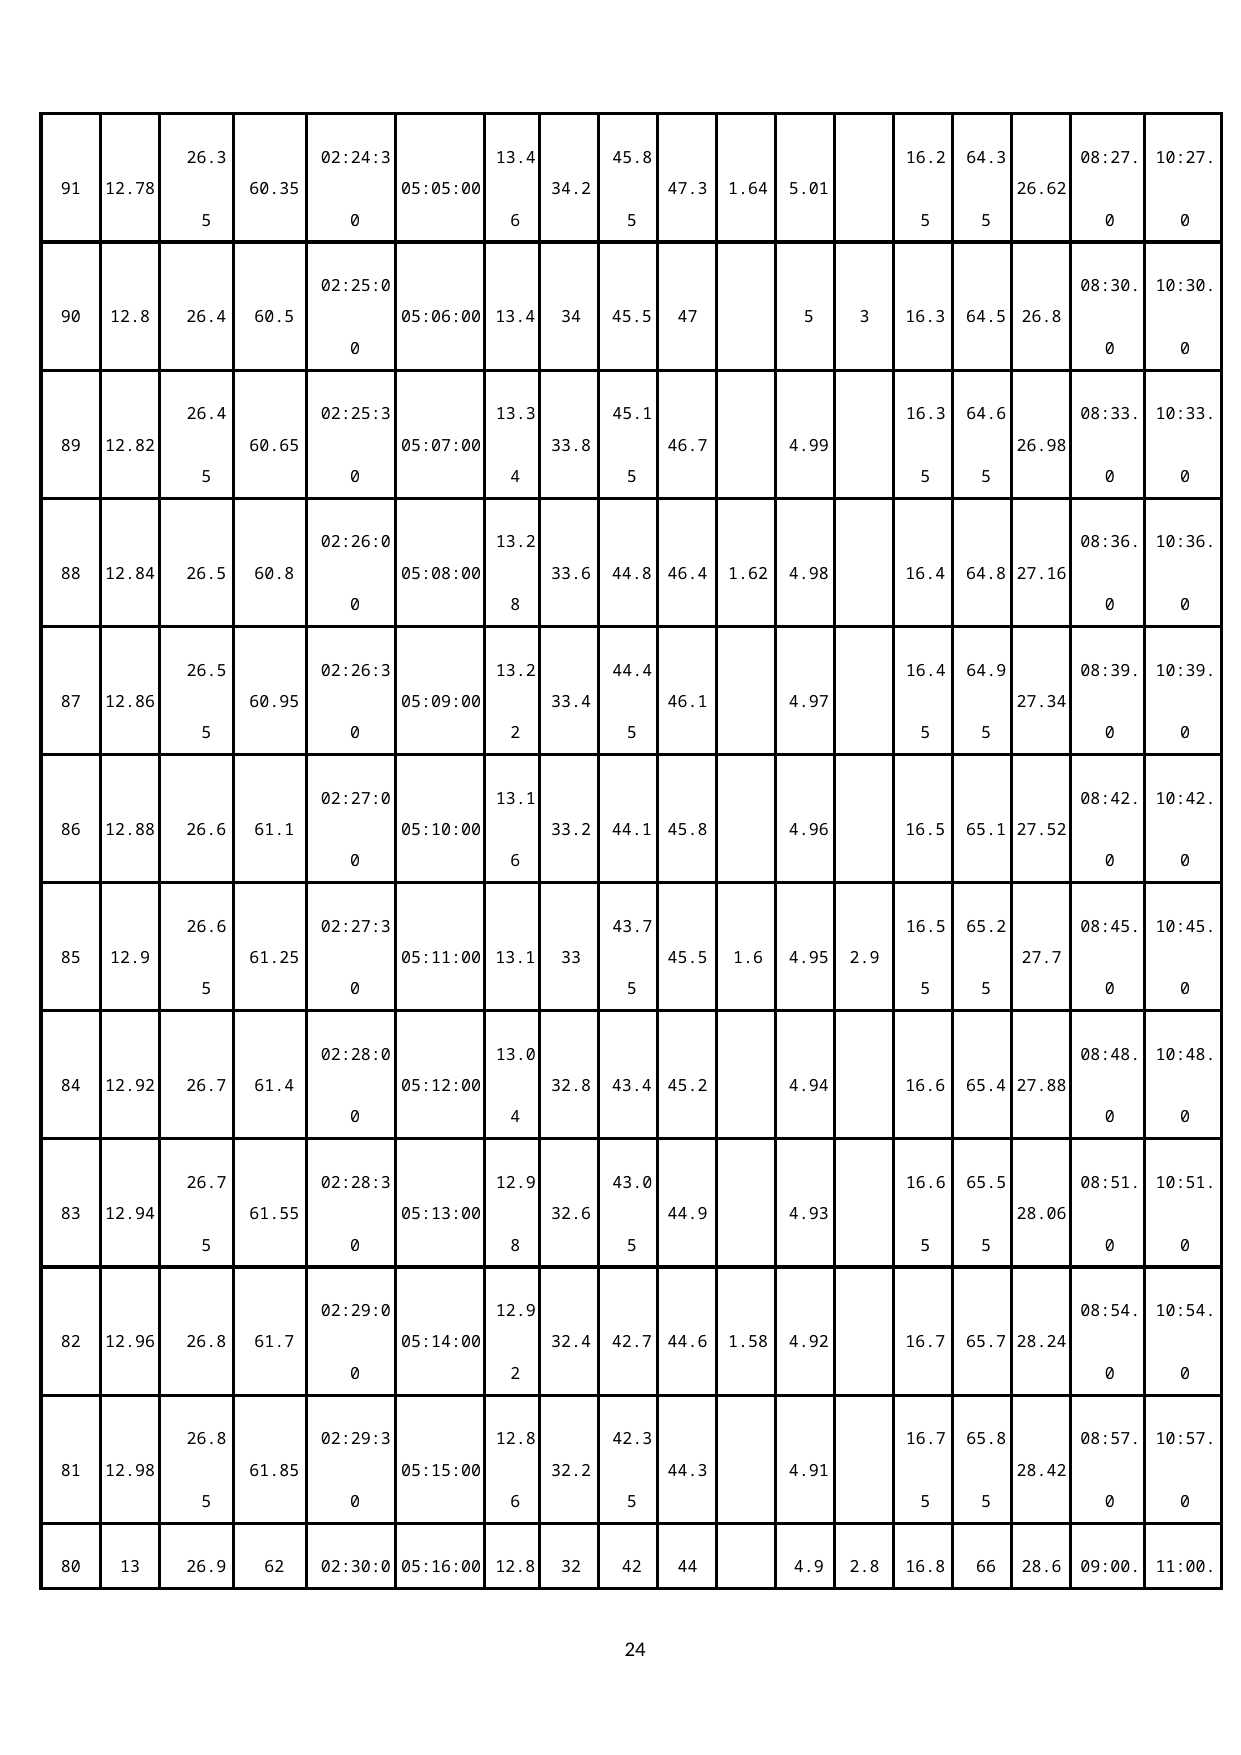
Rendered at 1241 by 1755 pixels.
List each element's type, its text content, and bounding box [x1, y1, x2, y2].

table_cell 65.25 [954, 884, 1010, 1009]
table_cell 61.85 [235, 1397, 305, 1522]
table_cell 44.1 [600, 756, 656, 881]
table_cell 4.93 [777, 1140, 833, 1265]
table_cell 05:13:00 [397, 1140, 483, 1265]
table_cell 47 [659, 244, 715, 368]
table_cell 85 [43, 884, 99, 1009]
table_cell 44.3 [659, 1397, 715, 1522]
table_cell 16.45 [895, 628, 951, 753]
table_cell 80 [43, 1525, 99, 1587]
table_cell 12.98 [102, 1397, 158, 1522]
table_cell 08:39.0 [1072, 628, 1143, 753]
table_cell 13 [102, 1525, 158, 1587]
table_cell 65.55 [954, 1140, 1010, 1265]
table_cell 08:51.0 [1072, 1140, 1143, 1265]
table_cell 16.65 [895, 1140, 951, 1265]
table_cell 12.84 [102, 500, 158, 625]
table_cell 64.35 [954, 115, 1010, 240]
table_cell 83 [43, 1140, 99, 1265]
table_cell 4.9 [777, 1525, 833, 1587]
table_cell 10:54.0 [1146, 1269, 1220, 1393]
table_cell [836, 1140, 892, 1265]
table_cell 45.85 [600, 115, 656, 240]
table_cell 08:54.0 [1072, 1269, 1143, 1393]
table_cell [836, 1397, 892, 1522]
table_cell 33 [541, 884, 597, 1009]
table_cell [718, 1140, 774, 1265]
table_cell [836, 500, 892, 625]
table_cell 05:09:00 [397, 628, 483, 753]
table_cell 46.7 [659, 372, 715, 497]
table_cell 26.5 [161, 500, 232, 625]
table_cell 43.4 [600, 1012, 656, 1137]
table_cell 26.45 [161, 372, 232, 497]
table_cell 08:48.0 [1072, 1012, 1143, 1137]
table_cell [718, 244, 774, 368]
table_cell 60.35 [235, 115, 305, 240]
table_cell 66 [954, 1525, 1010, 1587]
table_cell 16.5 [895, 756, 951, 881]
table_cell 64.5 [954, 244, 1010, 368]
table_cell 02:26:00 [308, 500, 394, 625]
table_cell 60.95 [235, 628, 305, 753]
table_cell 28.6 [1013, 1525, 1069, 1587]
table_cell 46.1 [659, 628, 715, 753]
table_cell 91 [43, 115, 99, 240]
table_cell 12.78 [102, 115, 158, 240]
table_cell 09:00. [1072, 1525, 1143, 1587]
table_cell 26.7 [161, 1012, 232, 1137]
table_cell 61.4 [235, 1012, 305, 1137]
table_cell [718, 756, 774, 881]
table_cell 02:29:00 [308, 1269, 394, 1393]
table_cell 13.28 [486, 500, 538, 625]
table_cell 10:36.0 [1146, 500, 1220, 625]
table_cell 12.88 [102, 756, 158, 881]
table_cell 27.7 [1013, 884, 1069, 1009]
table_cell 02:24:30 [308, 115, 394, 240]
table_cell 26.8 [1013, 244, 1069, 368]
table_cell 16.4 [895, 500, 951, 625]
table_cell 26.85 [161, 1397, 232, 1522]
table_cell 4.92 [777, 1269, 833, 1393]
table_cell 05:16:00 [397, 1525, 483, 1587]
table_cell 16.35 [895, 372, 951, 497]
table_cell 45.15 [600, 372, 656, 497]
table_cell 33.8 [541, 372, 597, 497]
table_cell 27.34 [1013, 628, 1069, 753]
table_cell 26.55 [161, 628, 232, 753]
table_cell 12.86 [486, 1397, 538, 1522]
table_cell 05:14:00 [397, 1269, 483, 1393]
table_cell 02:26:30 [308, 628, 394, 753]
table_cell 05:06:00 [397, 244, 483, 368]
table_cell 32.8 [541, 1012, 597, 1137]
table_cell 26.75 [161, 1140, 232, 1265]
table_cell 61.1 [235, 756, 305, 881]
table_cell 16.8 [895, 1525, 951, 1587]
table_cell 13.22 [486, 628, 538, 753]
table_cell 44 [659, 1525, 715, 1587]
table_cell 4.95 [777, 884, 833, 1009]
table_cell 05:07:00 [397, 372, 483, 497]
table_cell 02:30:0 [308, 1525, 394, 1587]
table_cell 27.16 [1013, 500, 1069, 625]
table_cell 44.9 [659, 1140, 715, 1265]
table_cell 62 [235, 1525, 305, 1587]
table_cell 12.9 [102, 884, 158, 1009]
table_cell 47.3 [659, 115, 715, 240]
table_cell 16.7 [895, 1269, 951, 1393]
table_cell 61.55 [235, 1140, 305, 1265]
table_cell 65.4 [954, 1012, 1010, 1137]
table_cell [718, 372, 774, 497]
table_cell [836, 1012, 892, 1137]
table_cell 61.7 [235, 1269, 305, 1393]
table_cell 02:28:30 [308, 1140, 394, 1265]
table_cell 82 [43, 1269, 99, 1393]
table_cell 12.8 [102, 244, 158, 368]
table_cell 4.98 [777, 500, 833, 625]
table_cell 32 [541, 1525, 597, 1587]
table_cell 33.6 [541, 500, 597, 625]
table_cell 33.2 [541, 756, 597, 881]
table_cell 12.94 [102, 1140, 158, 1265]
table_cell [836, 1269, 892, 1393]
table_cell 16.3 [895, 244, 951, 368]
table_cell 10:33.0 [1146, 372, 1220, 497]
table_cell 26.9 [161, 1525, 232, 1587]
table_cell 08:30.0 [1072, 244, 1143, 368]
table_cell 08:45.0 [1072, 884, 1143, 1009]
table_cell 16.6 [895, 1012, 951, 1137]
table_cell 11:00. [1146, 1525, 1220, 1587]
table_cell 44.45 [600, 628, 656, 753]
table_cell 81 [43, 1397, 99, 1522]
table_cell 5 [777, 244, 833, 368]
table_cell 05:05:00 [397, 115, 483, 240]
table_cell 60.8 [235, 500, 305, 625]
table_cell 45.5 [659, 884, 715, 1009]
table_cell [718, 628, 774, 753]
table_cell 4.91 [777, 1397, 833, 1522]
table_cell 1.62 [718, 500, 774, 625]
table_cell 32.2 [541, 1397, 597, 1522]
table_cell 27.88 [1013, 1012, 1069, 1137]
table_cell 13.34 [486, 372, 538, 497]
table_cell 34.2 [541, 115, 597, 240]
table_cell 16.55 [895, 884, 951, 1009]
table_cell 08:33.0 [1072, 372, 1143, 497]
table_cell 3 [836, 244, 892, 368]
table_cell 12.82 [102, 372, 158, 497]
table_cell 16.25 [895, 115, 951, 240]
table_cell 44.6 [659, 1269, 715, 1393]
table_cell 08:42.0 [1072, 756, 1143, 881]
table_cell 86 [43, 756, 99, 881]
table_cell 4.96 [777, 756, 833, 881]
table_cell 42 [600, 1525, 656, 1587]
table_cell 88 [43, 500, 99, 625]
table_cell 02:27:00 [308, 756, 394, 881]
table_cell 43.05 [600, 1140, 656, 1265]
table_cell 12.92 [486, 1269, 538, 1393]
table_cell 12.86 [102, 628, 158, 753]
table_cell 60.5 [235, 244, 305, 368]
table_cell 28.24 [1013, 1269, 1069, 1393]
table_cell 10:42.0 [1146, 756, 1220, 881]
table_cell 2.9 [836, 884, 892, 1009]
table_cell 05:12:00 [397, 1012, 483, 1137]
table_cell [836, 372, 892, 497]
table_cell 65.7 [954, 1269, 1010, 1393]
table_cell 32.4 [541, 1269, 597, 1393]
table_cell 02:25:30 [308, 372, 394, 497]
table_cell 4.99 [777, 372, 833, 497]
table_cell 28.06 [1013, 1140, 1069, 1265]
table_cell 2.8 [836, 1525, 892, 1587]
table_cell 65.1 [954, 756, 1010, 881]
table_cell [836, 115, 892, 240]
table_cell 12.98 [486, 1140, 538, 1265]
table_cell 32.6 [541, 1140, 597, 1265]
table_cell 02:29:30 [308, 1397, 394, 1522]
table_cell 1.6 [718, 884, 774, 1009]
table_cell [836, 628, 892, 753]
table_cell 61.25 [235, 884, 305, 1009]
table_cell 10:57.0 [1146, 1397, 1220, 1522]
table_cell 65.85 [954, 1397, 1010, 1522]
table_cell 44.8 [600, 500, 656, 625]
table_cell 10:48.0 [1146, 1012, 1220, 1137]
table_cell 08:36.0 [1072, 500, 1143, 625]
table_cell 12.8 [486, 1525, 538, 1587]
table_cell 64.8 [954, 500, 1010, 625]
table_cell 10:30.0 [1146, 244, 1220, 368]
table_cell [836, 756, 892, 881]
table_cell 05:08:00 [397, 500, 483, 625]
table_cell 26.6 [161, 756, 232, 881]
table_cell 5.01 [777, 115, 833, 240]
table_cell 13.46 [486, 115, 538, 240]
table_cell 02:25:00 [308, 244, 394, 368]
table_cell 4.94 [777, 1012, 833, 1137]
table_cell 46.4 [659, 500, 715, 625]
table_cell 12.96 [102, 1269, 158, 1393]
table_cell 05:11:00 [397, 884, 483, 1009]
table_cell 26.62 [1013, 115, 1069, 240]
table_cell 10:27.0 [1146, 115, 1220, 240]
table_cell 42.7 [600, 1269, 656, 1393]
table_cell 12.92 [102, 1012, 158, 1137]
table_cell [718, 1012, 774, 1137]
table_cell 02:27:30 [308, 884, 394, 1009]
table_cell 13.04 [486, 1012, 538, 1137]
table_cell [718, 1525, 774, 1587]
table_cell 60.65 [235, 372, 305, 497]
table_cell 26.65 [161, 884, 232, 1009]
table_cell [718, 1397, 774, 1522]
table_cell 26.4 [161, 244, 232, 368]
table_cell 05:10:00 [397, 756, 483, 881]
table_cell 10:45.0 [1146, 884, 1220, 1009]
table_cell 89 [43, 372, 99, 497]
table_cell 08:27.0 [1072, 115, 1143, 240]
table_cell 10:51.0 [1146, 1140, 1220, 1265]
table_cell 02:28:00 [308, 1012, 394, 1137]
table_cell 13.4 [486, 244, 538, 368]
table_cell 05:15:00 [397, 1397, 483, 1522]
table_cell 64.65 [954, 372, 1010, 497]
table_cell 1.58 [718, 1269, 774, 1393]
table_cell 33.4 [541, 628, 597, 753]
table_cell 26.8 [161, 1269, 232, 1393]
table_cell 84 [43, 1012, 99, 1137]
table_cell 28.42 [1013, 1397, 1069, 1522]
table_cell 13.16 [486, 756, 538, 881]
table_cell 43.75 [600, 884, 656, 1009]
table_cell 26.35 [161, 115, 232, 240]
table_cell 45.5 [600, 244, 656, 368]
table_cell 08:57.0 [1072, 1397, 1143, 1522]
table_cell 34 [541, 244, 597, 368]
table_cell 13.1 [486, 884, 538, 1009]
table_cell 64.95 [954, 628, 1010, 753]
table_cell 10:39.0 [1146, 628, 1220, 753]
table_cell 26.98 [1013, 372, 1069, 497]
table_cell 87 [43, 628, 99, 753]
table_cell 27.52 [1013, 756, 1069, 881]
table_cell 45.2 [659, 1012, 715, 1137]
table_cell 90 [43, 244, 99, 368]
table_cell 16.75 [895, 1397, 951, 1522]
table_cell 45.8 [659, 756, 715, 881]
table_cell 42.35 [600, 1397, 656, 1522]
table_cell 1.64 [718, 115, 774, 240]
table_cell 4.97 [777, 628, 833, 753]
